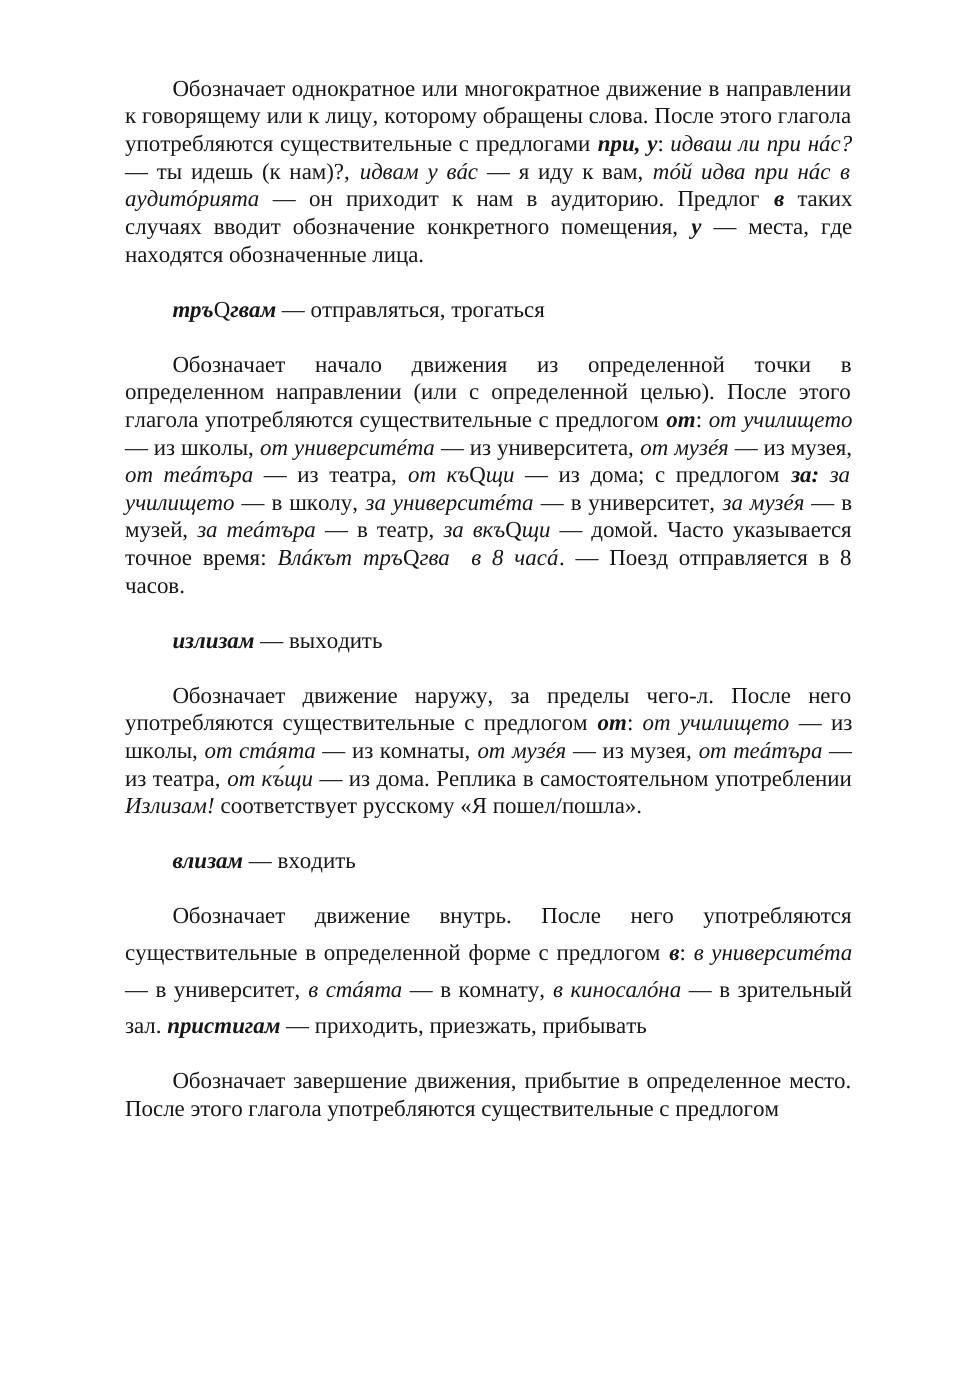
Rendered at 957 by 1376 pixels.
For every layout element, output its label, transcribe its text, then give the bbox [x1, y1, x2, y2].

text тръQгвам — отправляться, трогаться [172, 296, 852, 322]
text излизам — выходить [172, 627, 852, 653]
text влизам — входить [172, 847, 852, 874]
text Обозначает завершение движения, прибытие в определенное место. После этого глагола употребляются существительные с предлогом [125, 1067, 852, 1121]
text Обозначает движение наружу, за пределы чего-л. После него употребляются существительные с предлогом от: от училището — из школы, от стáята — из комнаты, от музéя — из музея, от теáтъра — из театра, от къ́щи — из дома. Реплика в самостоятельном употреблении Излизам! соответствует русскому «Я пошел/пошла». [125, 682, 852, 819]
text Обозначает начало движения из определенной точки в определенном направлении (или с определенной целью). После этого глагола употребляются существительные с предлогом от: от училището — из школы, от университéта — из университета, от музéя — из музея, от теáтъра — из театра, от къQщи — из дома; с предлогом за: за училището — в школу, за университéта — в университет, за музéя — в музей, за теáтъра — в театр, за вкъQщи — домой. Часто указывается точное время: Влáкът тръQгва в 8 часá. — Поезд отправляется в 8 часов. [125, 351, 852, 598]
text Обозначает движение внутрь. После него употребляются существительные в определенной форме с предлогом в: в университéта — в университет, в стáята — в комнату, в киносалóна — в зрительный зал. пристигам — приходить, приезжать, прибывать [125, 903, 852, 1039]
text Обозначает однократное или многократное движение в направлении к говорящему или к лицу, которому обращены слова. После этого глагола употребляются существительные с предлогами при, у: идваш ли при нáс? — ты идешь (к нам)?, идвам у вáс — я иду к вам, тóй идва при нáс в аудитóрията — он приходит к нам в аудиторию. Предлог в таких случаях вводит обозначение конкретного помещения, у — места, где находятся обозначенные лица. [125, 75, 852, 267]
